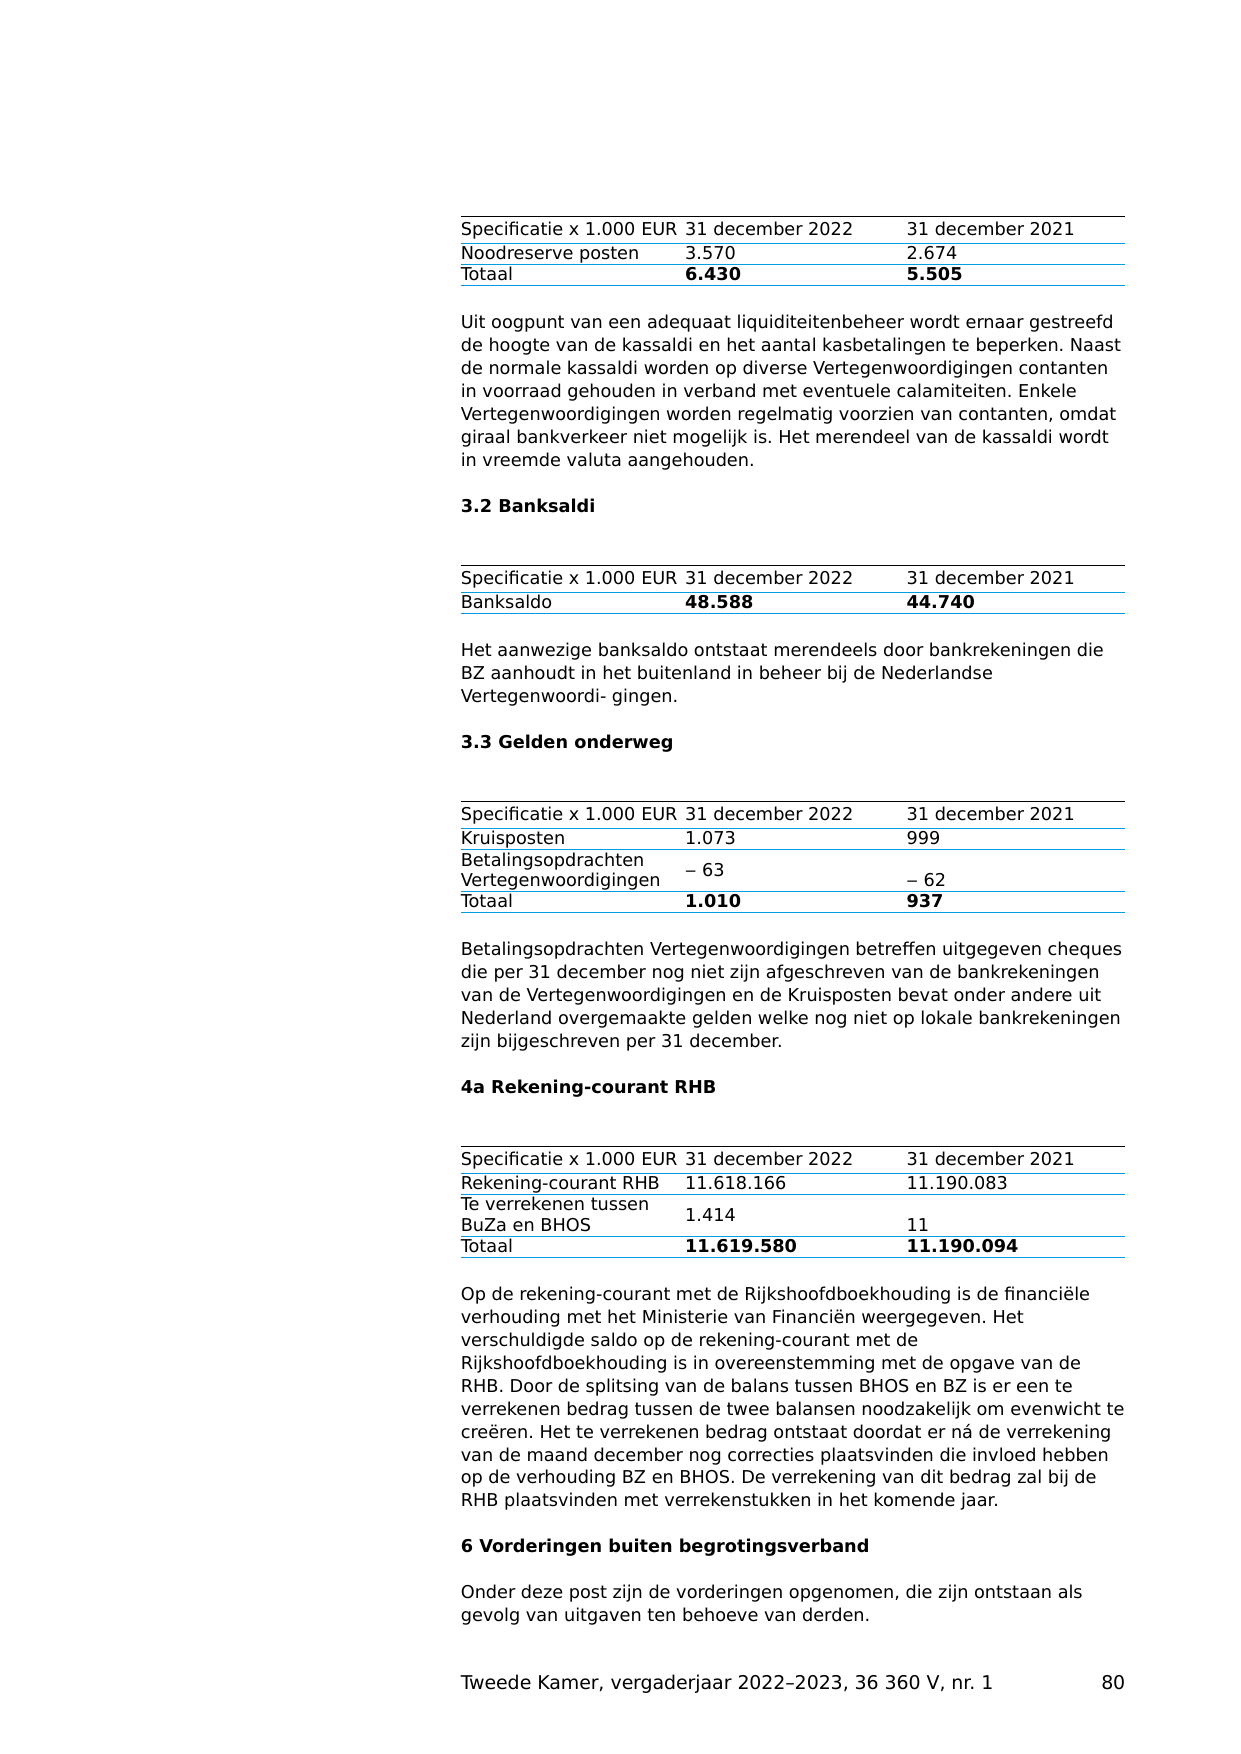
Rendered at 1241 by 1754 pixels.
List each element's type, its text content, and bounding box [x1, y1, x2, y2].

table_cell Totaal [461, 1237, 682, 1257]
table_cell 11.190.083 [904, 1174, 1125, 1194]
table_cell Te verrekenen tussen BuZa en BHOS [461, 1195, 682, 1236]
table_cell Totaal [461, 892, 682, 912]
table_cell 1.010 [682, 892, 903, 912]
text Het aanwezige banksaldo ontstaat merendeels door bankrekeningen die BZ aanhoudt in het buitenland in beheer bij de Nederlandse Vertegenwoordi- gingen. [461, 638, 1125, 707]
text Betalingsopdrachten Vertegenwoordigingen betreffen uitgegeven cheques die per 31 december nog niet zijn afgeschreven van de bankrekeningen van de Vertegenwoordigingen en de Kruisposten bevat onder andere uit Nederland overgemaakte gelden welke nog niet op lokale bankrekeningen zijn bijgeschreven per 31 december. [461, 937, 1125, 1052]
table_cell Specificatie x 1.000 EUR [461, 802, 682, 828]
table_cell 31 december 2021 [904, 802, 1125, 828]
table_header Tabel 21 Kassaldi (debet 6.430 x EUR 1.000) [461, 191, 1125, 216]
table_cell Specificatie x 1.000 EUR [461, 566, 682, 592]
text 3.2 Banksaldi [461, 494, 1125, 517]
table_cell 31 december 2022 [682, 217, 903, 243]
table_cell 31 december 2022 [682, 802, 903, 828]
table_cell 6.430 [682, 265, 903, 285]
table_cell 11.190.094 [904, 1237, 1125, 1257]
text Onder deze post zijn de vorderingen opgenomen, die zijn ontstaan als gevolg van uitgaven ten behoeve van derden. [461, 1580, 1125, 1626]
text 3.3 Gelden onderweg [461, 730, 1125, 753]
table_cell 999 [904, 829, 1125, 849]
table_cell ‒ 62 [904, 850, 1125, 891]
table_cell Kruisposten [461, 829, 682, 849]
text Op de rekening-courant met de Rijkshoofdboekhouding is de financiële verhouding met het Ministerie van Financiën weergegeven. Het verschuldigde saldo op de rekening-courant met de Rijkshoofdboekhouding is in overeenstemming met de opgave van de RHB. Door de splitsing van de balans tussen BHOS en BZ is er een te verrekenen bedrag tussen de twee balansen noodzakelijk om evenwicht te creëren. Het te verrekenen bedrag ontstaat doordat er ná de verrekening van de maand december nog correcties plaatsvinden die invloed hebben op de verhouding BZ en BHOS. De verrekening van dit bedrag zal bij de RHB plaatsvinden met verrekenstukken in het komende jaar. [461, 1282, 1125, 1511]
table_cell Rekening-courant RHB [461, 1174, 682, 1194]
table_cell 11 [904, 1195, 1125, 1236]
table_cell Noodreserve posten [461, 244, 682, 264]
table_cell 2.674 [904, 244, 1125, 264]
table_cell 11.618.166 [682, 1174, 903, 1194]
table_cell 31 december 2022 [682, 566, 903, 592]
table_cell 937 [904, 892, 1125, 912]
table_cell Totaal [461, 265, 682, 285]
table_header Tabel 22 Banksaldi (debet 48.588 x EUR 1.000) [461, 540, 1125, 565]
text 4a Rekening-courant RHB [461, 1075, 1125, 1098]
text 6 Vorderingen buiten begrotingsverband [461, 1534, 1125, 1557]
text Uit oogpunt van een adequaat liquiditeitenbeheer wordt ernaar gestreefd de hoogte van de kassaldi en het aantal kasbetalingen te beperken. Naast de normale kassaldi worden op diverse Vertegenwoordigingen contanten in voorraad gehouden in verband met eventuele calamiteiten. Enkele Vertegenwoordigingen worden regelmatig voorzien van contanten, omdat giraal bankverkeer niet mogelijk is. Het merendeel van de kassaldi wordt in vreemde valuta aangehouden. [461, 311, 1125, 471]
table_cell 31 december 2021 [904, 566, 1125, 592]
table_cell 31 december 2021 [904, 1147, 1125, 1173]
table_header Tabel 24 Rekening-courant RHB (credit 11.619.580 x EUR 1.000) [461, 1121, 1125, 1146]
table_header Tabel 23 Gelden onderweg (debet 1.010 x EUR 1.000) [461, 776, 1125, 801]
table_cell 31 december 2022 [682, 1147, 903, 1173]
table_cell 11.619.580 [682, 1237, 903, 1257]
table_cell Specificatie x 1.000 EUR [461, 1147, 682, 1173]
table_cell Specificatie x 1.000 EUR [461, 217, 682, 243]
table_cell ‒ 63 [682, 850, 903, 891]
table_cell 1.073 [682, 829, 903, 849]
table_cell 1.414 [682, 1195, 903, 1236]
table_cell Betalingsopdrachten Vertegenwoordigingen [461, 850, 682, 891]
table_cell 44.740 [904, 593, 1125, 613]
table_cell 48.588 [682, 593, 903, 613]
table_cell 31 december 2021 [904, 217, 1125, 243]
table_cell 5.505 [904, 265, 1125, 285]
table_cell 3.570 [682, 244, 903, 264]
table_cell Banksaldo [461, 593, 682, 613]
